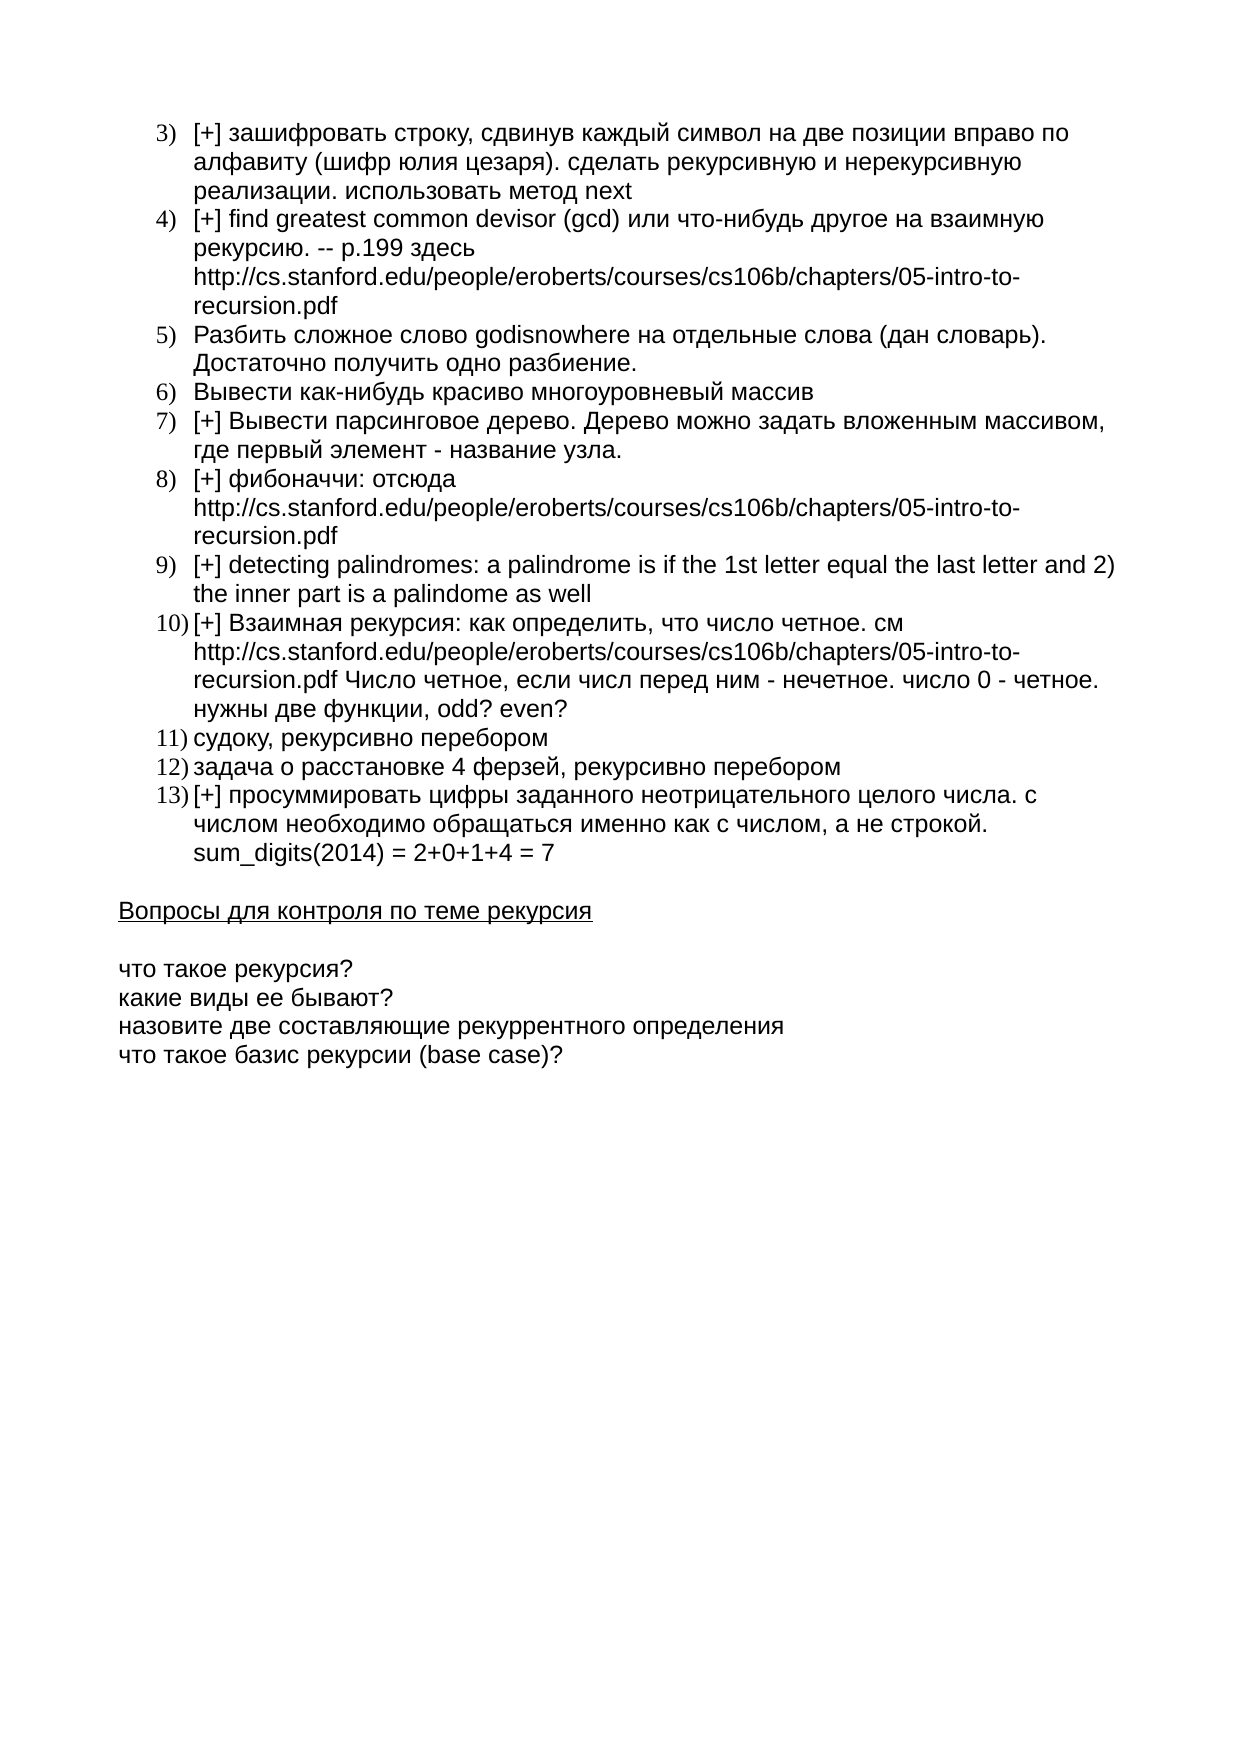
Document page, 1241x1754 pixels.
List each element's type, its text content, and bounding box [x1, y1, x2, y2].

list задача о расстановке 4 ферзей, рекурсивно перебором [156, 752, 1122, 780]
list Разбить сложное слово godisnowhere на отдельные слова (дан словарь). Достаточно получить одно разбиение. [156, 319, 1122, 377]
list [+] фибоначчи: отсюда http://cs.stanford.edu/people/eroberts/courses/cs106b/chapters/05-intro-to-recursion.pdf [156, 464, 1122, 550]
text какие виды ее бывают? [118, 983, 1122, 1011]
list [+] detecting palindromes: a palindrome is if the 1st letter equal the last letter and 2) the inner part is a palindome as well [156, 550, 1122, 608]
list [+] Вывести парсинговое дерево. Дерево можно задать вложенным массивом, где первый элемент - название узла. [156, 406, 1122, 464]
list Вывести как-нибудь красиво многоуровневый массив [156, 377, 1122, 406]
list судоку, рекурсивно перебором [156, 723, 1122, 752]
text Вопросы для контроля по теме рекурсия [118, 896, 1122, 925]
text что такое рекурсия? [118, 954, 1122, 983]
text назовите две составляющие рекуррентного определения [118, 1011, 1122, 1040]
text что такое базис рекурсии (base case)? [118, 1040, 1122, 1069]
list [+] зашифровать строку, сдвинув каждый символ на две позиции вправо по алфавиту (шифр юлия цезаря). сделать рекурсивную и нерекурсивную реализации. использовать метод next [156, 118, 1122, 204]
list [+] find greatest common devisor (gcd) или что-нибудь другое на взаимную рекурсию. -- p.199 здесь http://cs.stanford.edu/people/eroberts/courses/cs106b/chapters/05-intro-to-recursion.pdf [156, 204, 1122, 319]
list [+] Взаимная рекурсия: как определить, что число четное. см http://cs.stanford.edu/people/eroberts/courses/cs106b/chapters/05-intro-to-recursion.pdf Число четное, если числ перед ним - нечетное. число 0 - четное. нужны две функции, odd? even? [156, 608, 1122, 723]
list [+] просуммировать цифры заданного неотрицательного целого числа. с числом необходимо обращаться именно как с числом, а не строкой. sum_digits(2014) = 2+0+1+4 = 7 [156, 780, 1122, 867]
